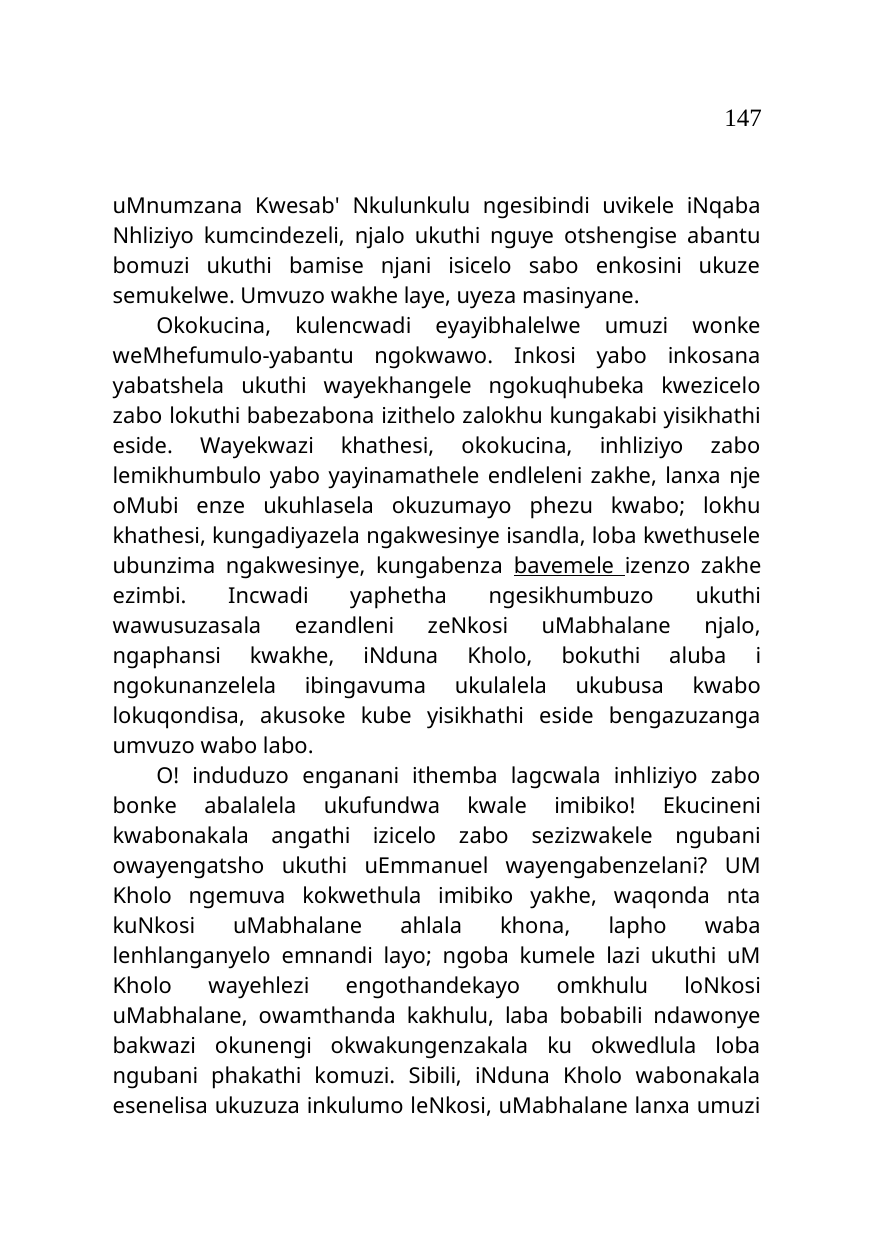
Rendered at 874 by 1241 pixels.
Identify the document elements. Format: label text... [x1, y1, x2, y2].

text O! induduzo enganani ithemba lagcwala inhliziyo zabo bonke abalalela ukufundwa kwale imibiko! Ekucineni kwabonakala angathi izicelo zabo sezizwakele ngubani owayengatsho ukuthi uEmmanuel wayengabenzelani? UM Kholo ngemuva kokwethula imibiko yakhe, waqonda nta kuNkosi uMabhalane ahlala khona, lapho waba lenhlanganyelo emnandi layo; ngoba kumele lazi ukuthi uM Kholo wayehlezi engothandekayo omkhulu loNkosi uMabhalane, owamthanda kakhulu, laba bobabili ndawonye bakwazi okunengi okwakungenzakala ku okwedlula loba ngubani phakathi komuzi. Sibili, iNduna Kholo wabonakala esenelisa ukuzuza inkulumo leNkosi, uMabhalane lanxa umuzi [112, 759, 761, 1119]
text uMnumzana Kwesab' Nkulunkulu ngesibindi uvikele iNqaba Nhliziyo kumcindezeli, njalo ukuthi nguye otshengise abantu bomuzi ukuthi bamise njani isicelo sabo enkosini ukuze semukelwe. Umvuzo wakhe laye, uyeza masinyane. [112, 189, 761, 309]
text Okokucina, kulencwadi eyayibhalelwe umuzi wonke weMhefumulo-yabantu ngokwawo. Inkosi yabo inkosana yabatshela ukuthi wayekhangele ngokuqhubeka kwezicelo zabo lokuthi babezabona izithelo zalokhu kungakabi yisikhathi eside. Wayekwazi khathesi, okokucina, inhliziyo zabo lemikhumbulo yabo yayinamathele endleleni zakhe, lanxa nje oMubi enze ukuhlasela okuzumayo phezu kwabo; lokhu khathesi, kungadiyazela ngakwesinye isandla, loba kwethusele ubunzima ngakwesinye, kungabenza bavemele izenzo zakhe ezimbi. Incwadi yaphetha ngesikhumbuzo ukuthi wawusuzasala ezandleni zeNkosi uMabhalane njalo, ngaphansi kwakhe, iNduna Kholo, bokuthi aluba i ngokunanzelela ibingavuma ukulalela ukubusa kwabo lokuqondisa, akusoke kube yisikhathi eside bengazuzanga umvuzo wabo labo. [112, 309, 761, 759]
